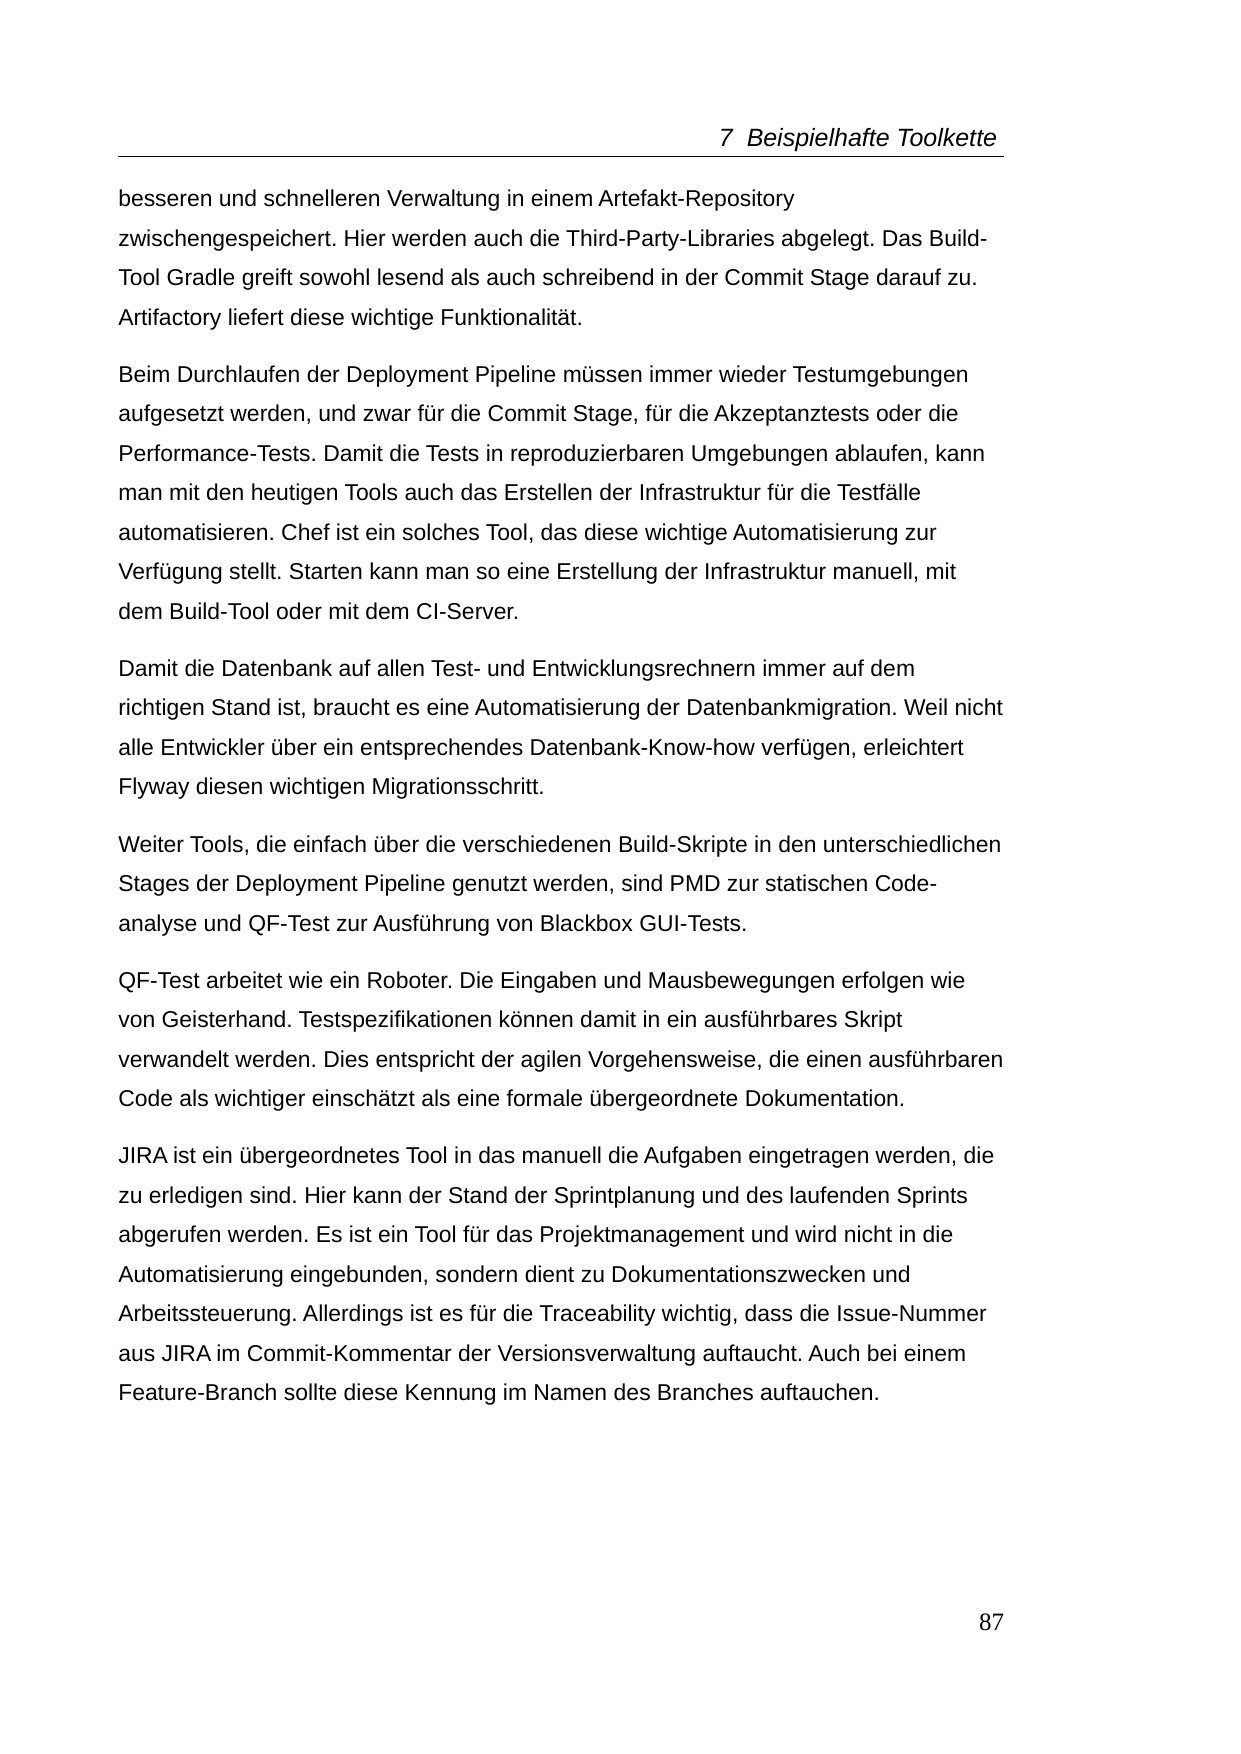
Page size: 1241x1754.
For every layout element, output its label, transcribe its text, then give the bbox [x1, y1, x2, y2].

text QF-Test arbeitet wie ein Roboter. Die Eingaben und Mausbewegungen erfolgen wie von Geisterhand. Testspezifikationen können damit in ein ausführbares Skript verwandelt werden. Dies entspricht der agilen Vorgehensweise, die einen ausführbaren Code als wichtiger einschätzt als eine formale übergeordnete Dokumentation. [118, 967, 1004, 1111]
text Weiter Tools, die einfach über die verschiedenen Build-Skripte in den unterschiedlichen Stages der Deployment Pipeline genutzt werden, sind PMD zur statischen Code-analyse und QF-Test zur Ausführung von Blackbox GUI-Tests. [118, 831, 1004, 936]
text Damit die Datenbank auf allen Test- und Entwicklungsrechnern immer auf dem richtigen Stand ist, braucht es eine Automatisierung der Datenbankmigration. Weil nicht alle Entwickler über ein entsprechendes Datenbank-Know-how verfügen, erleichtert Flyway diesen wichtigen Migrationsschritt. [118, 655, 1004, 800]
text JIRA ist ein übergeordnetes Tool in das manuell die Aufgaben eingetragen werden, die zu erledigen sind. Hier kann der Stand der Sprintplanung und des laufenden Sprints abgerufen werden. Es ist ein Tool für das Projektmanagement und wird nicht in die Automatisierung eingebunden, sondern dient zu Dokumentationszwecken und Arbeitssteuerung. Allerdings ist es für die Traceability wichtig, dass die Issue-Nummer aus JIRA im Commit-Kommentar der Versionsverwaltung auftaucht. Auch bei einem Feature-Branch sollte diese Kennung im Namen des Branches auftauchen. [118, 1142, 1004, 1406]
text besseren und schnelleren Verwaltung in einem Artefakt-Repository zwischengespeichert. Hier werden auch die Third-Party-Libraries abgelegt. Das Build-Tool Gradle greift sowohl lesend als auch schreibend in der Commit Stage darauf zu. Artifactory liefert diese wichtige Funktionalität. [118, 185, 1004, 330]
text Beim Durchlaufen der Deployment Pipeline müssen immer wieder Testumgebungen aufgesetzt werden, und zwar für die Commit Stage, für die Akzeptanztests oder die Performance-Tests. Damit die Tests in reproduzierbaren Umgebungen ablaufen, kann man mit den heutigen Tools auch das Erstellen der Infrastruktur für die Testfälle automatisieren. Chef ist ein solches Tool, das diese wichtige Automatisierung zur Verfügung stellt. Starten kann man so eine Erstellung der Infrastruktur manuell, mit dem Build-Tool oder mit dem CI-Server. [118, 361, 1004, 624]
